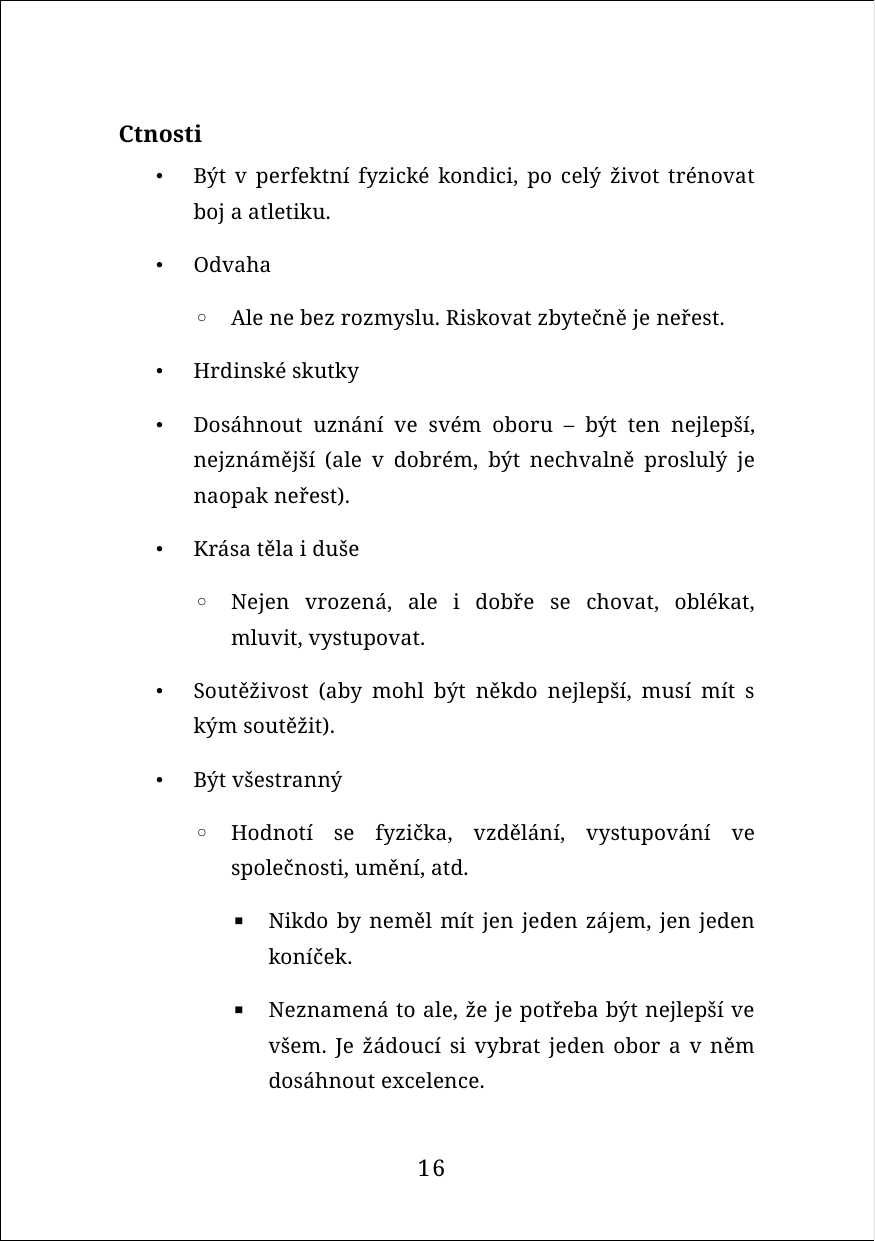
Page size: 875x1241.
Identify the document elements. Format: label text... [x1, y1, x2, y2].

list Odvaha [156, 250, 756, 278]
list Být všestranný [156, 765, 756, 793]
list Hodnotí se fyzička, vzdělání, vystupování ve společnosti, umění, atd. [193, 818, 756, 882]
list Hrdinské skutky [156, 356, 756, 385]
list Být v perfektní fyzické kondici, po celý život trénovat boj a atletiku. [156, 161, 756, 225]
list Krása těla i duše [156, 534, 756, 562]
list Neznamená to ale, že je potřeba být nejlepší ve všem. Je žádoucí si vybrat jeden obor a v něm dosáhnout excelence. [231, 995, 756, 1095]
subtitle Ctnosti [118, 118, 756, 149]
list Ale ne bez rozmyslu. Riskovat zbytečně je neřest. [193, 303, 756, 332]
list Dosáhnout uznání ve svém oboru – být ten nejlepší, nejznámější (ale v dobrém, být nechvalně proslulý je naopak neřest). [156, 410, 756, 509]
list Nejen vrozená, ale i dobře se chovat, oblékat, mluvit, vystupovat. [193, 587, 756, 651]
list Soutěživost (aby mohl být někdo nejlepší, musí mít s kým soutěžit). [156, 676, 756, 740]
list Nikdo by neměl mít jen jeden zájem, jen jeden koníček. [231, 907, 756, 971]
